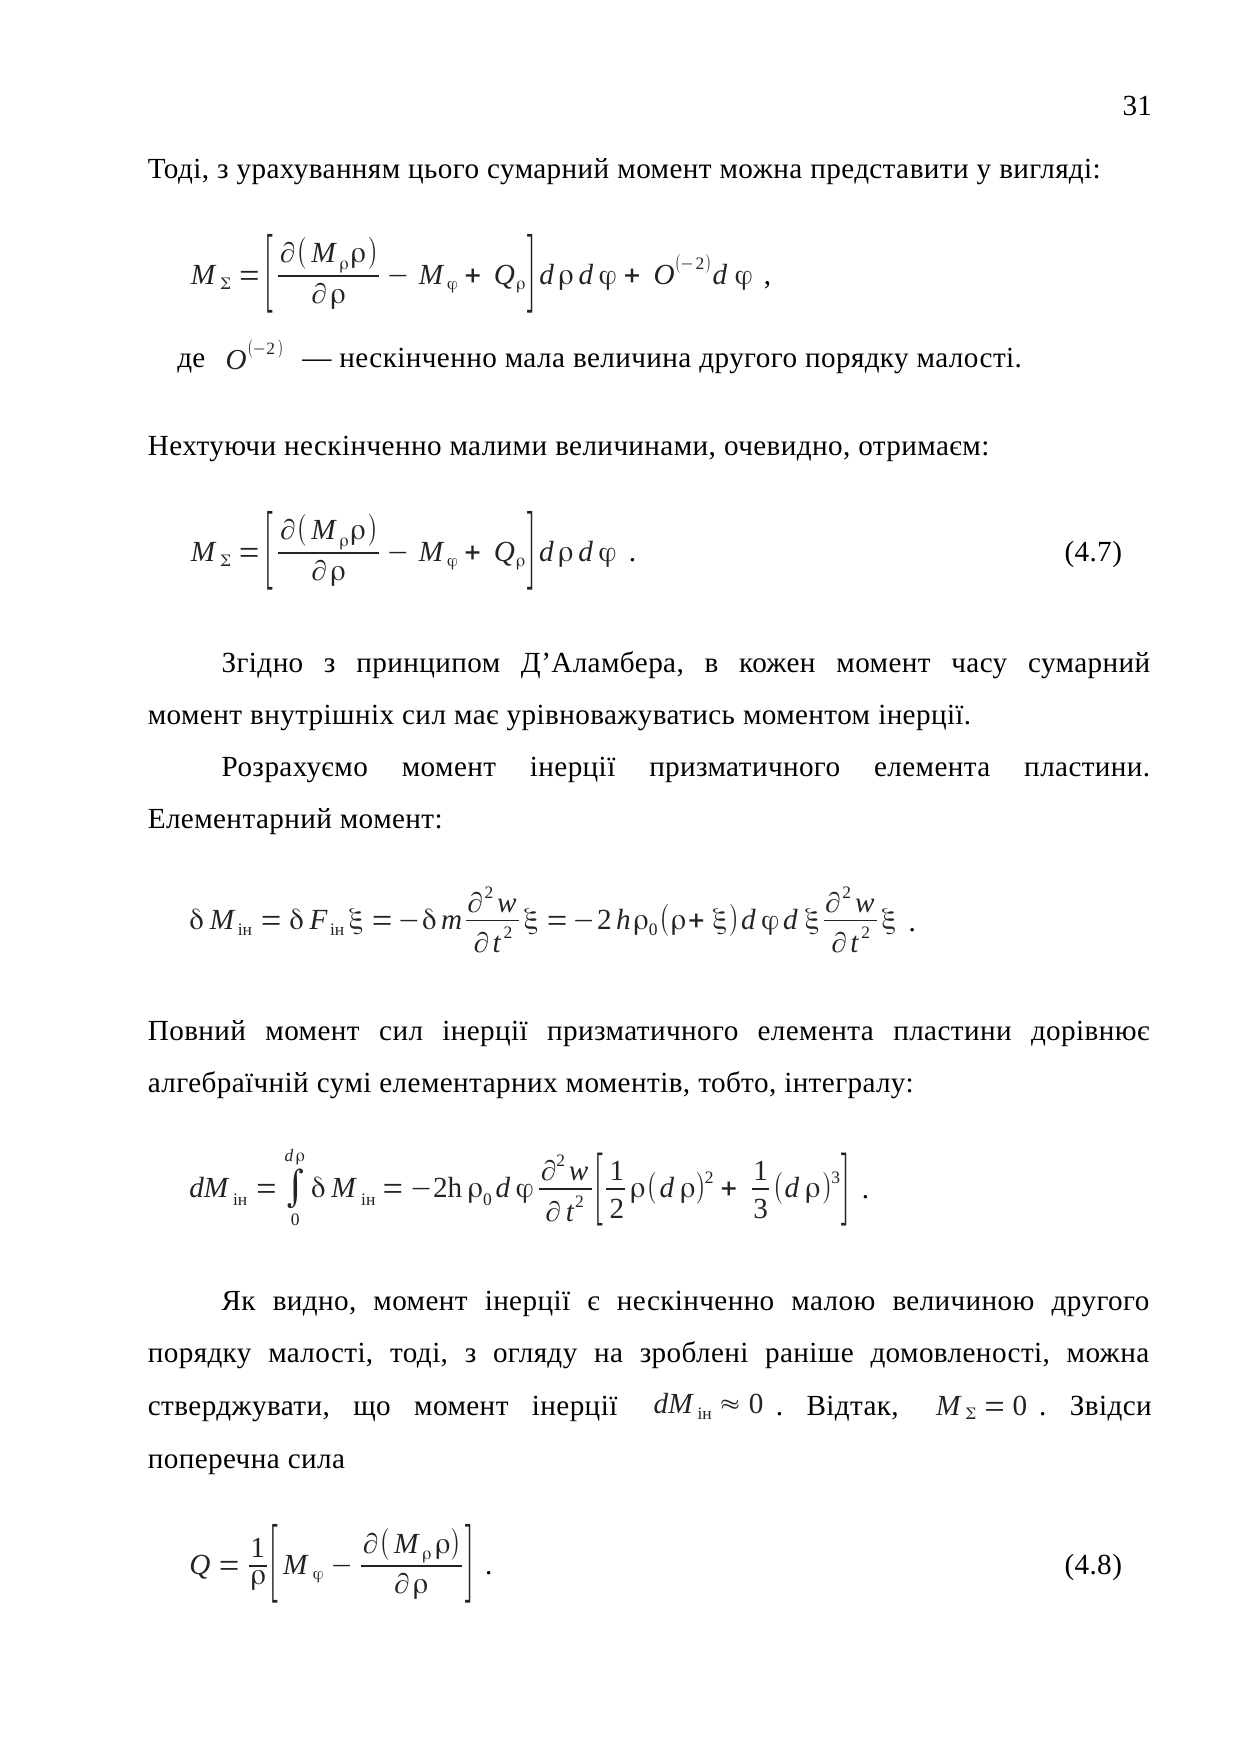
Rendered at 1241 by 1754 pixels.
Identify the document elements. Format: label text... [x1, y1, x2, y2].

text Нехтуючи нескінченно малими величинами, очевидно, отримаєм: [148, 428, 1152, 462]
text . [148, 1118, 1152, 1259]
text Тоді, з урахуванням цього сумарний момент можна представити у вигляді: [148, 152, 1152, 185]
text , [148, 205, 1152, 309]
text Розрахуємо момент інерції призматичного елемента пластини. Елементарний момент: [148, 749, 1152, 834]
text . (4.7) [148, 481, 1152, 621]
text . [148, 854, 1152, 989]
text Повний момент сил інерції призматичного елемента пластини дорівнює алгебраїчній сумі елементарних моментів, тобто, інтегралу: [148, 1013, 1152, 1098]
text . (4.8) [148, 1495, 1152, 1634]
text Згідно з принципом Д’Аламбера, в кожен момент часу сумарний момент внутрішніх сил має урівноважуватись моментом інерції. [148, 645, 1152, 730]
text Як видно, момент інерції є нескінченно малою величиною другого порядку малості, тоді, з огляду на зроблені раніше домовленості, можна стверджувати, що момент інерції . Відтак, . Звідси поперечна сила [148, 1283, 1152, 1475]
text де — нескінченно мала величина другого порядку малості. [148, 309, 1152, 405]
